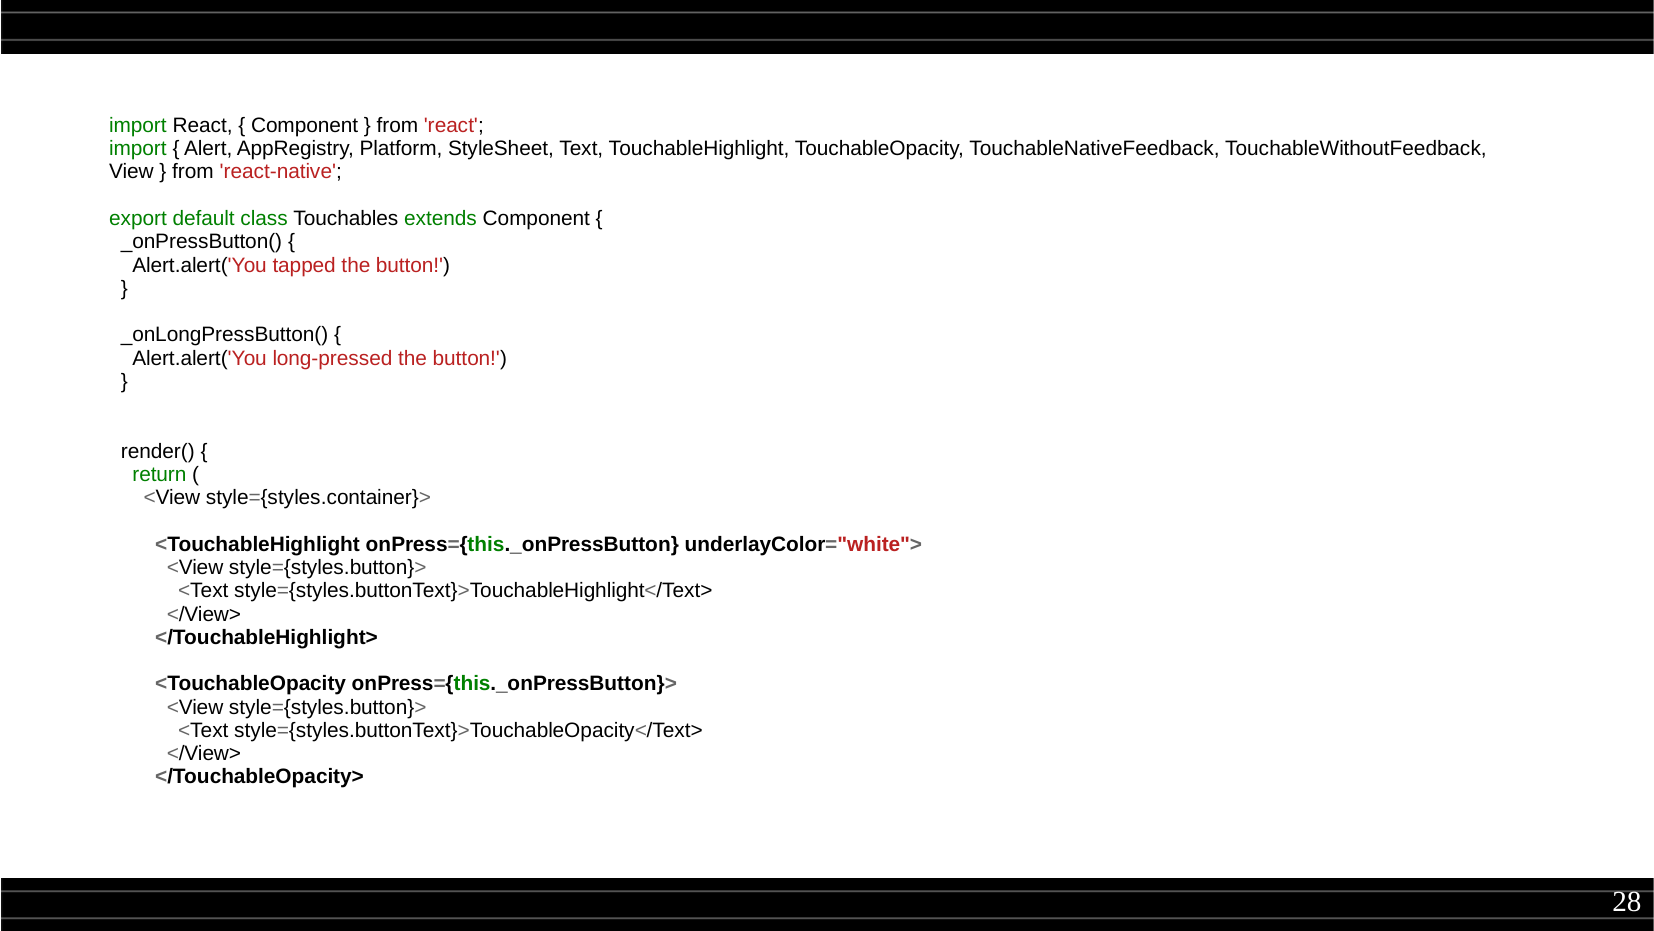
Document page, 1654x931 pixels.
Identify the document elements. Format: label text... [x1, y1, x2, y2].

picture [1, 0, 1654, 54]
picture [1, 878, 1654, 931]
text_box import React, { Component } from 'react'; import { Alert, AppRegistry, Platform, StyleSheet, Text, TouchableHighlight, TouchableOpacity, TouchableNativeFeedback, TouchableWithoutFeedback, View } from 'react-native'; export default class Touchables extends Component { _onPressButton() { Alert.alert('You tapped the button!') } _onLongPressButton() { Alert.alert('You long-pressed the button!') } render() { return ( <View style={styles.container}> <TouchableHighlight onPress={this._onPressButton} underlayColor="white"> <View style={styles.button}> <Text style={styles.buttonText}>TouchableHighlight</Text> </View> </TouchableHighlight> <TouchableOpacity onPress={this._onPressButton}> <View style={styles.button}> <Text style={styles.buttonText}>TouchableOpacity</Text> </View> </TouchableOpacity> [94, 106, 1536, 843]
